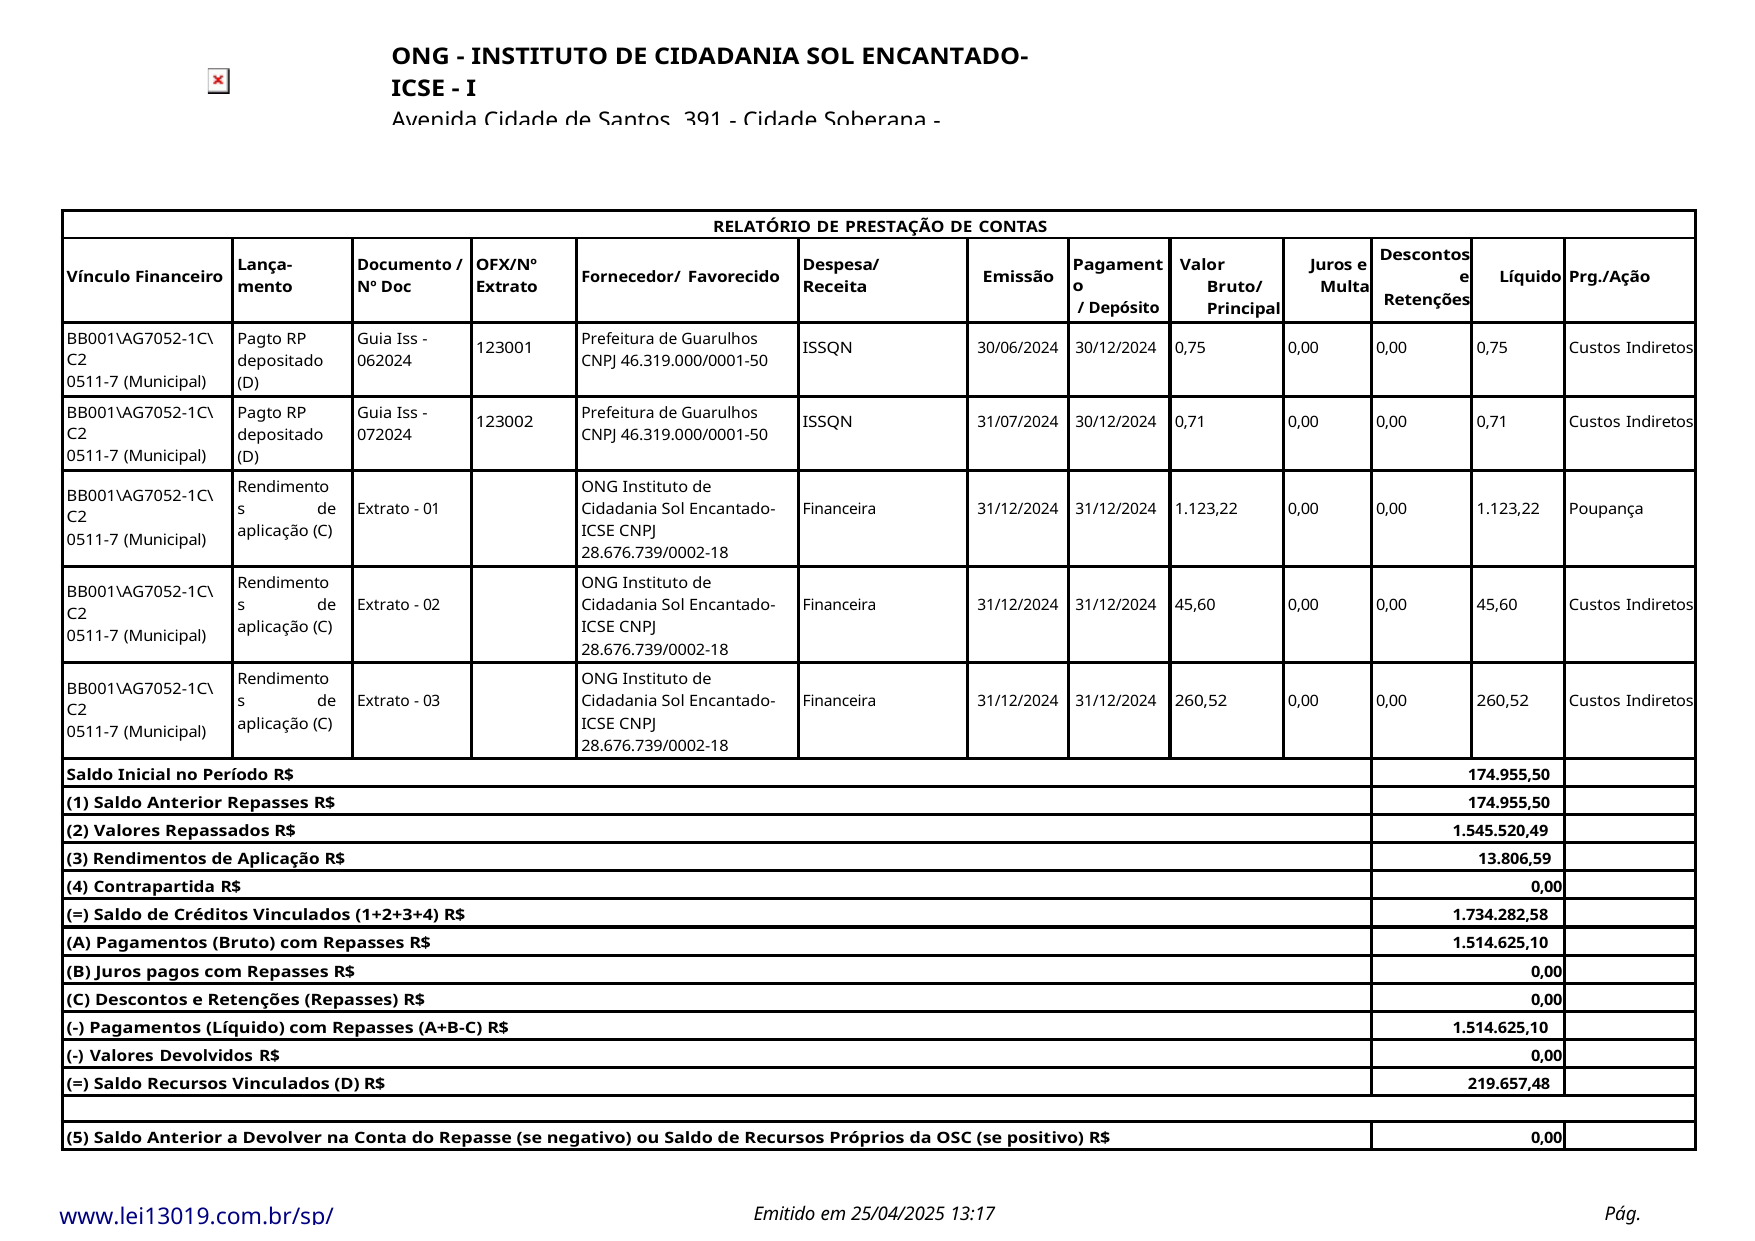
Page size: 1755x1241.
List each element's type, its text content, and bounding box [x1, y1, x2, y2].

table_cell Custos Indiretos [1566, 568, 1694, 661]
table_cell Rendimentos de aplicação (C) [234, 568, 351, 661]
table_cell Valor Bruto/ Principal [1172, 239, 1282, 321]
table_cell 31/12/2024 [1070, 664, 1168, 757]
table_cell (B) Juros pagos com Repasses R$ [64, 957, 1370, 982]
table_cell [1566, 816, 1694, 841]
table_cell 0,00 [1285, 398, 1370, 468]
table_cell 0,00 [1373, 472, 1470, 565]
table_cell Custos Indiretos [1566, 398, 1694, 468]
table_header RELATÓRIO DE PRESTAÇÃO DE CONTAS [64, 212, 1694, 237]
table_cell 260,52 [1172, 664, 1282, 757]
table_cell (-) Valores Devolvidos R$ [64, 1041, 1370, 1066]
table_cell Pagto RP depositado (D) [234, 324, 351, 394]
table_cell Guia Iss - 072024 [354, 398, 470, 468]
table_cell Lança- mento [234, 239, 351, 321]
table_cell [1566, 1013, 1694, 1038]
table_cell [1566, 1123, 1694, 1148]
table_cell [473, 568, 575, 661]
table_cell Emissão [969, 239, 1067, 321]
table_cell [1566, 844, 1694, 869]
table_cell 0,00 [1373, 872, 1563, 897]
table_cell (=) Saldo Recursos Vinculados (D) R$ [64, 1069, 1370, 1094]
table_cell 31/12/2024 [969, 472, 1067, 565]
table_cell 123002 [473, 398, 575, 468]
table_cell ISSQN [800, 398, 966, 468]
table_cell 1.734.282,58 [1373, 900, 1563, 925]
table_cell 0,75 [1172, 324, 1282, 394]
table_cell 45,60 [1172, 568, 1282, 661]
table_cell BB001\AG7052-1C\C2 0511-7 (Municipal) [64, 568, 231, 661]
table_cell BB001\AG7052-1C\C2 0511-7 (Municipal) [64, 398, 231, 468]
table_cell Guia Iss - 062024 [354, 324, 470, 394]
table_cell 0,75 [1473, 324, 1563, 394]
table_cell [1566, 1041, 1694, 1066]
table_cell [1566, 760, 1694, 785]
table_cell Custos Indiretos [1566, 324, 1694, 394]
table_cell 0,00 [1373, 957, 1563, 982]
table_cell 31/07/2024 [969, 398, 1067, 468]
table_cell 31/12/2024 [969, 568, 1067, 661]
table_cell Prefeitura de Guarulhos CNPJ 46.319.000/0001-50 [578, 398, 797, 468]
table_cell (=) Saldo de Créditos Vinculados (1+2+3+4) R$ [64, 900, 1370, 925]
table_cell Extrato - 03 [354, 664, 470, 757]
table_cell [1566, 929, 1694, 953]
table_cell [1566, 900, 1694, 925]
table_cell 31/12/2024 [969, 664, 1067, 757]
table_cell ONG Instituto de Cidadania Sol Encantado-ICSE CNPJ 28.676.739/0002-18 [578, 472, 797, 565]
table_cell Rendimentos de aplicação (C) [234, 472, 351, 565]
table_cell Descontos e Retenções [1373, 239, 1470, 321]
table_cell Vínculo Financeiro [64, 239, 231, 321]
table_cell Prefeitura de Guarulhos CNPJ 46.319.000/0001-50 [578, 324, 797, 394]
table_cell 31/12/2024 [1070, 472, 1168, 565]
table_cell Despesa/ Receita [800, 239, 966, 321]
table_cell 0,71 [1473, 398, 1563, 468]
table_cell 30/12/2024 [1070, 324, 1168, 394]
table_cell 0,00 [1373, 1123, 1563, 1148]
table_cell Extrato - 01 [354, 472, 470, 565]
table_cell (A) Pagamentos (Bruto) com Repasses R$ [64, 929, 1370, 953]
table_cell BB001\AG7052-1C\C2 0511-7 (Municipal) [64, 472, 231, 565]
table_cell 0,00 [1285, 664, 1370, 757]
table_cell (-) Pagamentos (Líquido) com Repasses (A+B-C) R$ [64, 1013, 1370, 1038]
table_cell 1.123,22 [1473, 472, 1563, 565]
table_cell 0,71 [1172, 398, 1282, 468]
table_cell 0,00 [1373, 398, 1470, 468]
table_cell 13.806,59 [1373, 844, 1563, 869]
table_cell Saldo Inicial no Período R$ [64, 760, 1370, 785]
table_cell (1) Saldo Anterior Repasses R$ [64, 788, 1370, 813]
table_cell 0,00 [1373, 324, 1470, 394]
table_cell 1.514.625,10 [1373, 1013, 1563, 1038]
table_cell (5) Saldo Anterior a Devolver na Conta do Repasse (se negativo) ou Saldo de Recursos Próprios da OSC (se positivo) R$ [64, 1123, 1370, 1148]
table_cell [64, 1097, 1694, 1120]
table_cell Pagamento / Depósito [1070, 239, 1168, 321]
table_cell ONG Instituto de Cidadania Sol Encantado-ICSE CNPJ 28.676.739/0002-18 [578, 568, 797, 661]
table_cell [1566, 957, 1694, 982]
table_cell [1566, 788, 1694, 813]
table_cell Prg./Ação [1566, 239, 1694, 321]
table_cell BB001\AG7052-1C\C2 0511-7 (Municipal) [64, 324, 231, 394]
table_cell 0,00 [1285, 568, 1370, 661]
table_cell 30/06/2024 [969, 324, 1067, 394]
table_cell [1566, 872, 1694, 897]
table_cell Rendimentos de aplicação (C) [234, 664, 351, 757]
table_cell OFX/Nº Extrato [473, 239, 575, 321]
table_cell Extrato - 02 [354, 568, 470, 661]
table_cell (2) Valores Repassados R$ [64, 816, 1370, 841]
table_cell [1566, 985, 1694, 1010]
table_cell 123001 [473, 324, 575, 394]
table_cell Fornecedor/ Favorecido [578, 239, 797, 321]
table_cell (4) Contrapartida R$ [64, 872, 1370, 897]
table_cell 0,00 [1285, 472, 1370, 565]
table_cell [473, 472, 575, 565]
table_cell 31/12/2024 [1070, 568, 1168, 661]
table_cell 1.123,22 [1172, 472, 1282, 565]
table_cell 0,00 [1373, 985, 1563, 1010]
table_cell 0,00 [1373, 568, 1470, 661]
table_cell Documento / Nº Doc [354, 239, 470, 321]
table_cell Juros e Multa [1285, 239, 1370, 321]
table_cell [1566, 1069, 1694, 1094]
table_cell Financeira [800, 664, 966, 757]
table_cell ISSQN [800, 324, 966, 394]
table_cell 174.955,50 [1373, 788, 1563, 813]
table_cell 219.657,48 [1373, 1069, 1563, 1094]
table_cell BB001\AG7052-1C\C2 0511-7 (Municipal) [64, 664, 231, 757]
table_cell 0,00 [1373, 1041, 1563, 1066]
table_cell [473, 664, 575, 757]
table_cell (C) Descontos e Retenções (Repasses) R$ [64, 985, 1370, 1010]
table_cell 174.955,50 [1373, 760, 1563, 785]
table_cell 260,52 [1473, 664, 1563, 757]
table_cell 1.545.520,49 [1373, 816, 1563, 841]
table_cell 0,00 [1285, 324, 1370, 394]
table_cell ONG Instituto de Cidadania Sol Encantado-ICSE CNPJ 28.676.739/0002-18 [578, 664, 797, 757]
table_cell Financeira [800, 472, 966, 565]
table_cell 30/12/2024 [1070, 398, 1168, 468]
table_cell 1.514.625,10 [1373, 929, 1563, 953]
table_cell Pagto RP depositado (D) [234, 398, 351, 468]
table_cell (3) Rendimentos de Aplicação R$ [64, 844, 1370, 869]
table_cell 45,60 [1473, 568, 1563, 661]
table_cell Financeira [800, 568, 966, 661]
table_cell Líquido [1473, 239, 1563, 321]
table_cell 0,00 [1373, 664, 1470, 757]
table_cell Custos Indiretos [1566, 664, 1694, 757]
table_cell Poupança [1566, 472, 1694, 565]
